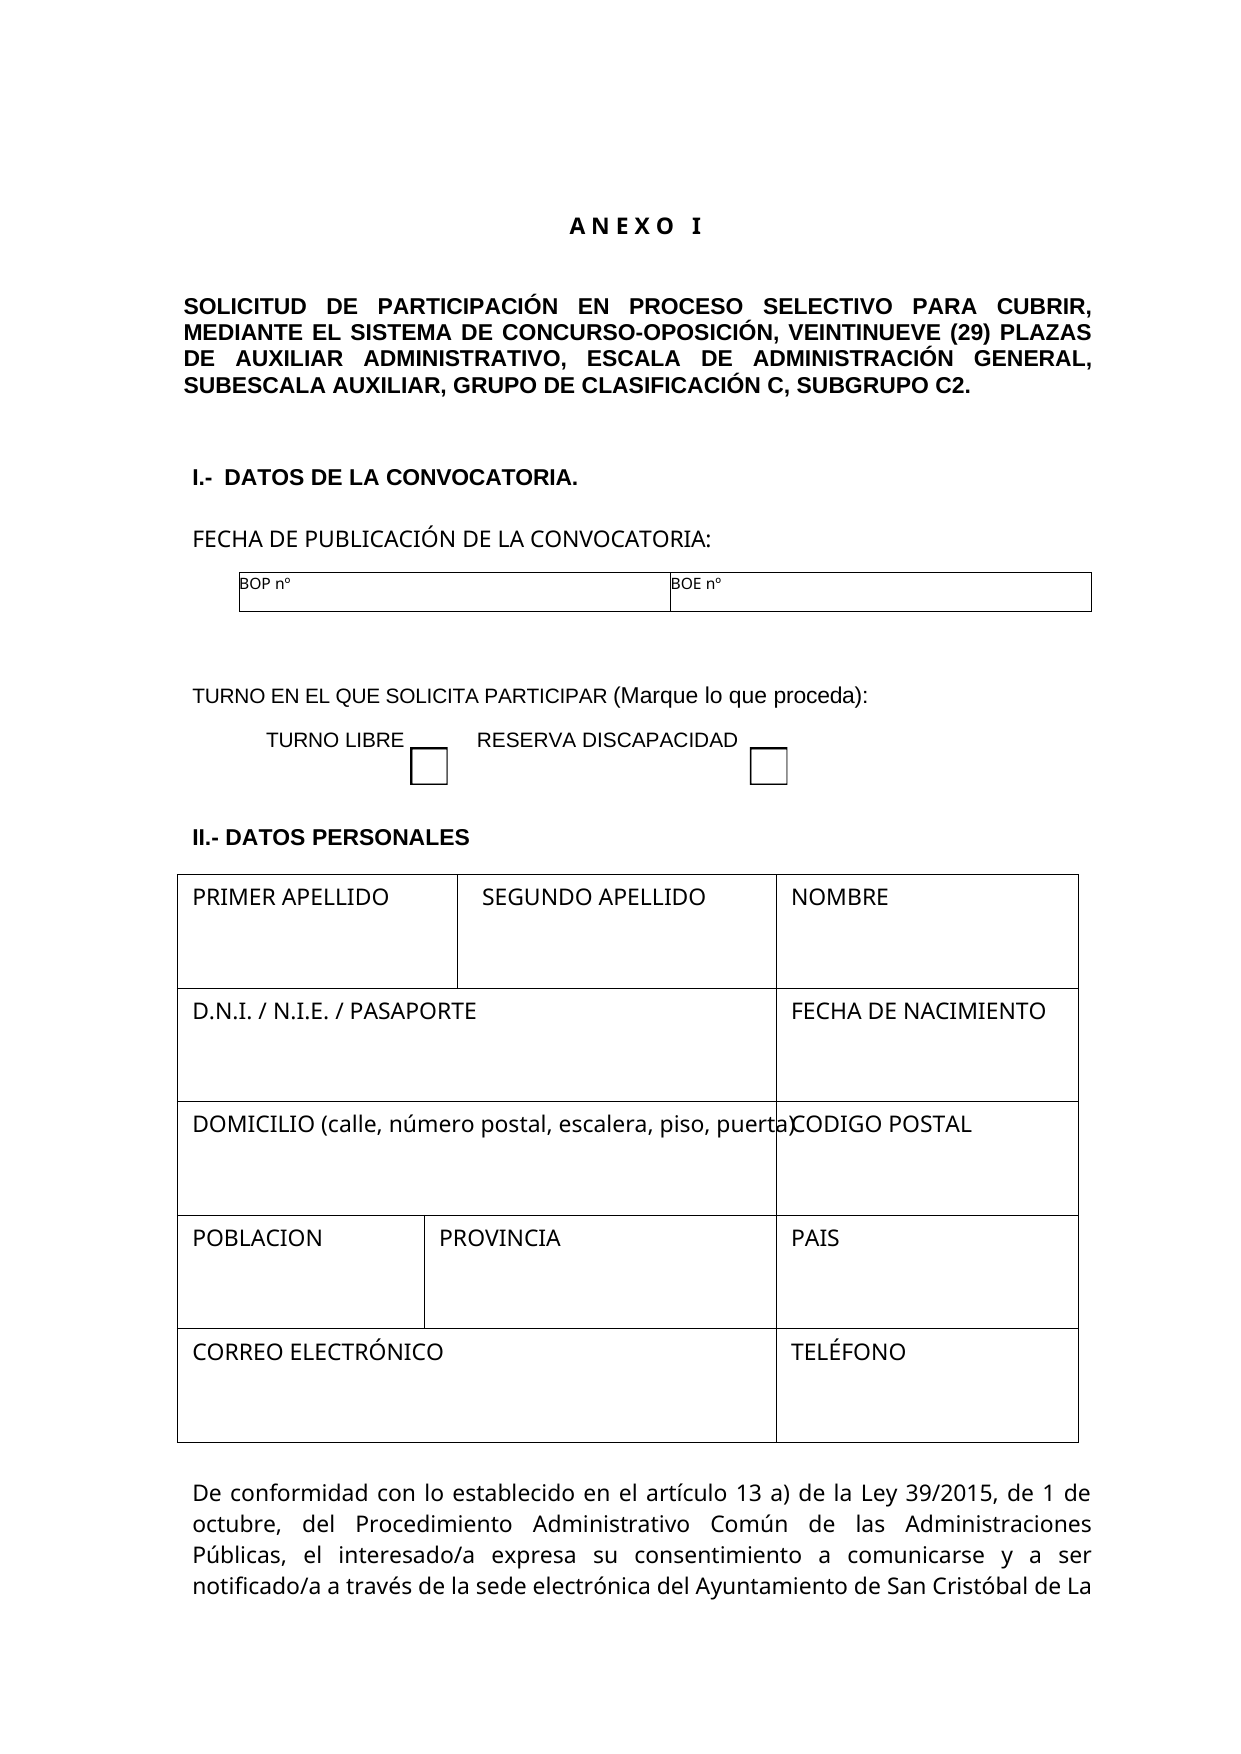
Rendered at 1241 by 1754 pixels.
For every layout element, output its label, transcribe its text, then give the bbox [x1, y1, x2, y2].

table_cell DOMICILIO (calle, número postal, escalera, piso, puerta) [178, 1102, 776, 1215]
text I.- DATOS DE LA CONVOCATORIA. [192, 464, 1093, 490]
table_header SEGUNDO APELLIDO [458, 875, 776, 988]
text A N E X O I [177, 210, 1093, 241]
table_cell TELÉFONO [777, 1329, 1078, 1442]
table_cell CODIGO POSTAL [777, 1102, 1078, 1215]
table_cell POBLACION [178, 1216, 424, 1328]
table_cell FECHA DE NACIMIENTO [777, 989, 1078, 1101]
table_header PRIMER APELLIDO [178, 875, 457, 988]
table_cell PROVINCIA [425, 1216, 776, 1328]
table_cell D.N.I. / N.I.E. / PASAPORTE [178, 989, 776, 1101]
text FECHA DE PUBLICACIÓN DE LA CONVOCATORIA: [192, 523, 1093, 554]
text TURNO LIBRE RESERVA DISCAPACIDAD [192, 728, 1093, 785]
table_cell CORREO ELECTRÓNICO [178, 1329, 776, 1442]
text De conformidad con lo establecido en el artículo 13 a) de la Ley 39/2015, de 1 de octubre, del Procedimiento Administrativo Común de las Administraciones Públicas, el interesado/a expresa su consentimiento a comunicarse y a ser notificado/a a través de la sede electrónica del Ayuntamiento de San Cristóbal de La [192, 1476, 1093, 1601]
text II.- DATOS PERSONALES [192, 824, 1093, 850]
table_header NOMBRE [777, 875, 1078, 988]
text SOLICITUD DE PARTICIPACIÓN EN PROCESO SELECTIVO PARA CUBRIR, MEDIANTE EL SISTEMA DE CONCURSO-OPOSICIÓN, VEINTINUEVE (29) PLAZAS DE AUXILIAR ADMINISTRATIVO, ESCALA DE ADMINISTRACIÓN GENERAL, SUBESCALA AUXILIAR, GRUPO DE CLASIFICACIÓN C, SUBGRUPO C2. [183, 293, 1093, 398]
text TURNO EN EL QUE SOLICITA PARTICIPAR (Marque lo que proceda): [192, 682, 1093, 708]
table_cell PAIS [777, 1216, 1078, 1328]
